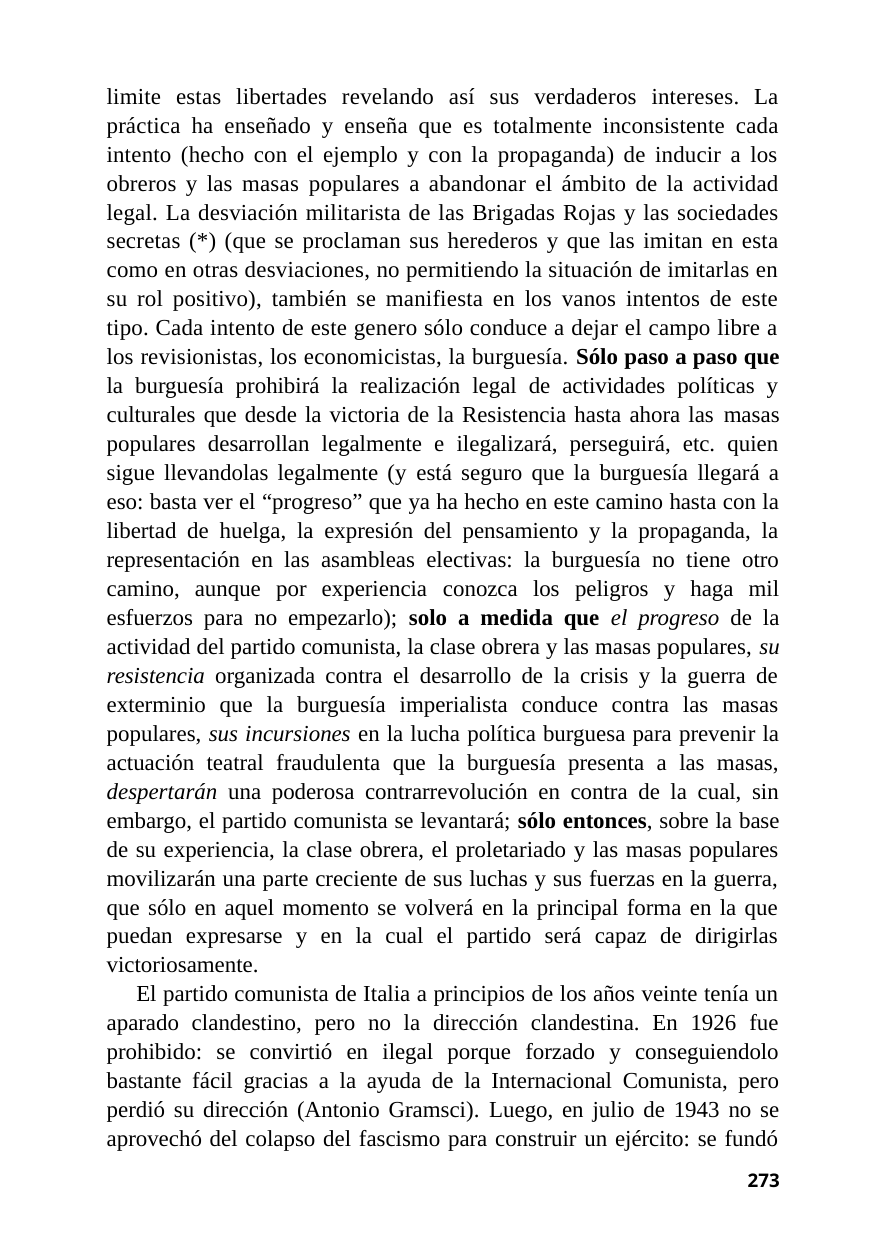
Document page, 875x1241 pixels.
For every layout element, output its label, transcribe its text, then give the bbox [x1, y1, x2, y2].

text El partido comunista de Italia a principios de los años veinte tenía un aparado clandestino, pero no la dirección clandestina. En 1926 fue prohibido: se convirtió en ilegal porque forzado y conseguiendolo bastante fácil gracias a la ayuda de la Internacional Comunista, pero perdió su dirección (Antonio Gramsci). Luego, en julio de 1943 no se aprovechó del colapso del fascismo para construir un ejército: se fundó [106, 980, 779, 1152]
text limite estas libertades revelando así sus verdaderos intereses. La práctica ha enseñado y enseña que es totalmente inconsistente cada intento (hecho con el ejemplo y con la propaganda) de inducir a los obreros y las masas populares a abandonar el ámbito de la actividad legal. La desviación militarista de las Brigadas Rojas y las sociedades secretas (*) (que se proclaman sus herederos y que las imitan en esta como en otras desviaciones, no permitiendo la situación de imitarlas en su rol positivo), también se manifiesta en los vanos intentos de este tipo. Cada intento de este genero sólo conduce a dejar el campo libre a los revisionistas, los economicistas, la burguesía. Sólo paso a paso que la burguesía prohibirá la realización legal de actividades políticas y culturales que desde la victoria de la Resistencia hasta ahora las masas populares desarrollan legalmente e ilegalizará, perseguirá, etc. quien sigue llevandolas legalmente (y está seguro que la burguesía llegará a eso: basta ver el “progreso” que ya ha hecho en este camino hasta con la libertad de huelga, la expresión del pensamiento y la propaganda, la representación en las asambleas electivas: la burguesía no tiene otro camino, aunque por experiencia conozca los peligros y haga mil esfuerzos para no empezarlo); solo a medida que el progreso de la actividad del partido comunista, la clase obrera y las masas populares, su resistencia organizada contra el desarrollo de la crisis y la guerra de exterminio que la burguesía imperialista conduce contra las masas populares, sus incursiones en la lucha política burguesa para prevenir la actuación teatral fraudulenta que la burguesía presenta a las masas, despertarán una poderosa contrarrevolución en contra de la cual, sin embargo, el partido comunista se levantará; sólo entonces, sobre la base de su experiencia, la clase obrera, el proletariado y las masas populares movilizarán una parte creciente de sus luchas y sus fuerzas en la guerra, que sólo en aquel momento se volverá en la principal forma en la que puedan expresarse y en la cual el partido será capaz de dirigirlas victoriosamente. [106, 83, 779, 978]
